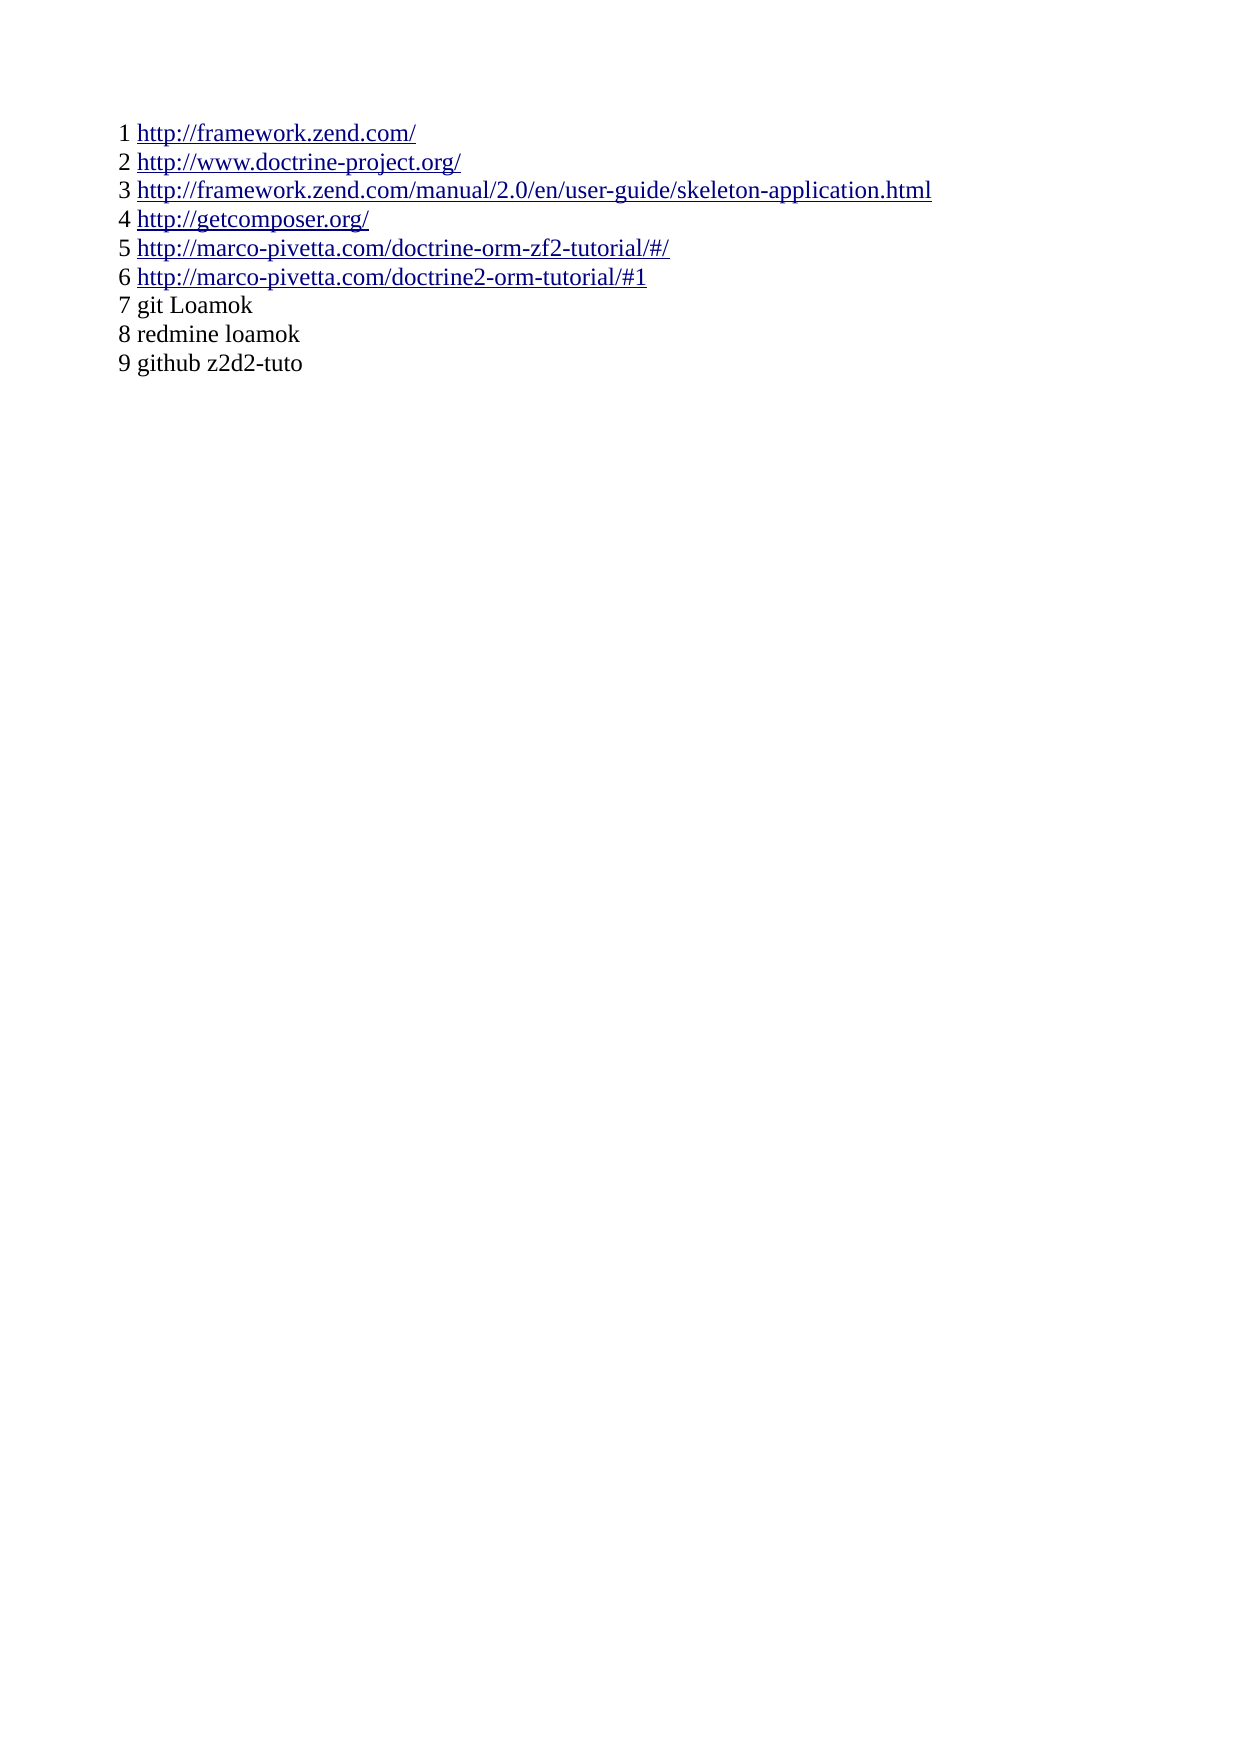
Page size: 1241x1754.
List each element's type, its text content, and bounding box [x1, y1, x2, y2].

text 4 http://getcomposer.org/ [118, 204, 1122, 233]
text 2 http://www.doctrine-project.org/ [118, 147, 1122, 176]
text 5 http://marco-pivetta.com/doctrine-orm-zf2-tutorial/#/ [118, 233, 1122, 262]
text 8 redmine loamok [118, 319, 1122, 348]
text 6 http://marco-pivetta.com/doctrine2-orm-tutorial/#1 [118, 262, 1122, 291]
text 1 http://framework.zend.com/ [118, 118, 1122, 147]
text 3 http://framework.zend.com/manual/2.0/en/user-guide/skeleton-application.html [118, 176, 1122, 204]
text 7 git Loamok [118, 291, 1122, 319]
text 9 github z2d2-tuto [118, 348, 1122, 377]
